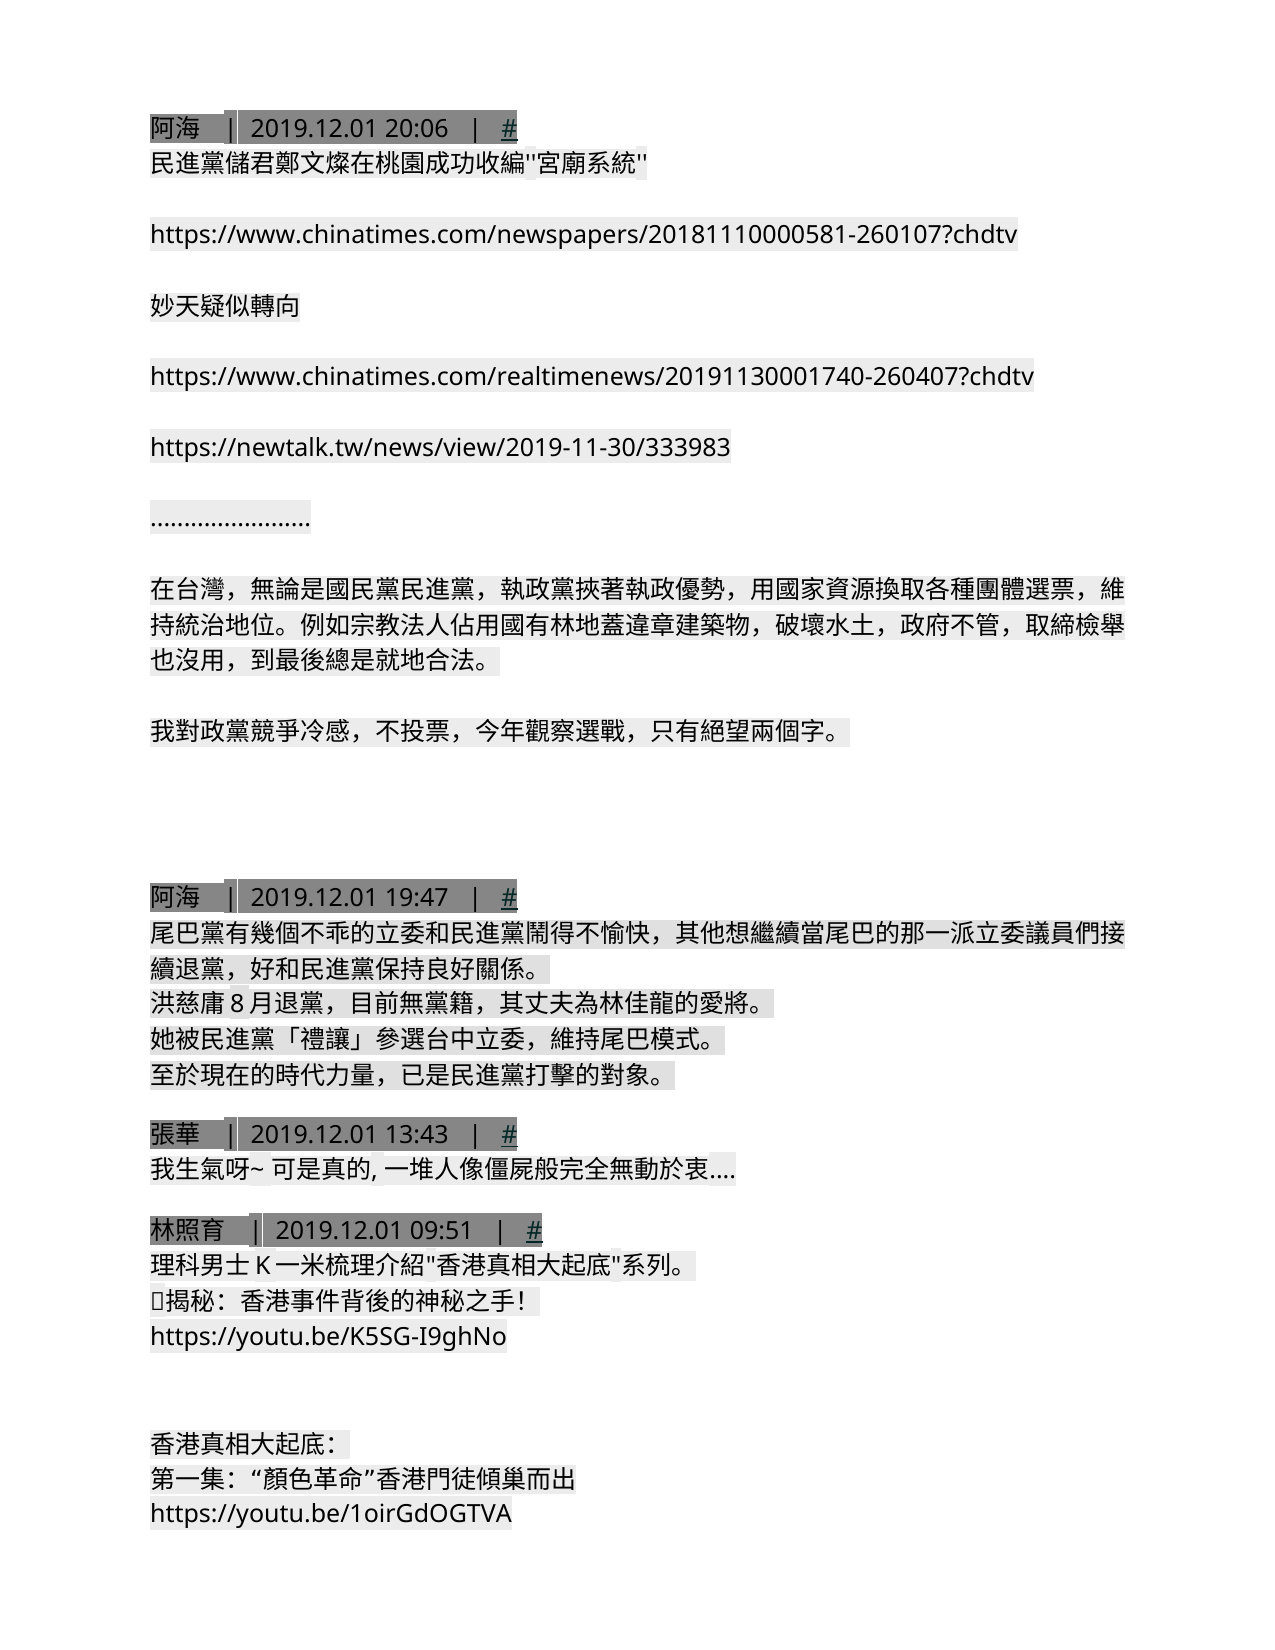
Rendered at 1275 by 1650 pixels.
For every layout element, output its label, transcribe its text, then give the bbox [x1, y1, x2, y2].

text 林照育 | 2019.12.01 09:51 | # [150, 1211, 1125, 1247]
text 民進黨儲君鄭文燦在桃園成功收編''宮廟系統'' https://www.chinatimes.com/newspapers/20181110000581-260107?chdtv 妙天疑似轉向 https://www.chinatimes.com/realtimenews/20191130001740-260407?chdtv https://newtalk.tw/news/view/2019-11-30/333983 ........................ 在台灣，無論是國民黨民進黨，執政黨挾著執政優勢，用國家資源換取各種團體選票，維持統治地位。例如宗教法人佔用國有林地蓋違章建築物，破壞水土，政府不管，取締檢舉也沒用，到最後總是就地合法。 我對政黨競爭冷感，不投票，今年觀察選戰，只有絕望兩個字。 [150, 144, 1125, 853]
text 阿海 | 2019.12.01 19:47 | # [150, 878, 1125, 913]
text 阿海 | 2019.12.01 20:06 | # [150, 109, 1125, 144]
text 理科男士K一米梳理介紹"香港真相大起底"系列。 ❌揭秘：香港事件背後的神秘之手！ https://youtu.be/K5SG-I9ghNo 香港真相大起底： 第一集：“顏色革命”香港門徒傾巢而出 https://youtu.be/1oirGdOGTVA [150, 1247, 1125, 1565]
text 尾巴黨有幾個不乖的立委和民進黨鬧得不愉快，其他想繼續當尾巴的那一派立委議員們接續退黨，好和民進黨保持良好關係。 洪慈庸8月退黨，目前無黨籍，其丈夫為林佳龍的愛將。 她被民進黨「禮讓」參選台中立委，維持尾巴模式。 至於現在的時代力量，已是民進黨打擊的對象。 [150, 913, 1125, 1090]
text 張華 | 2019.12.01 13:43 | # [150, 1115, 1125, 1151]
text 我生氣呀~ 可是真的, 一堆人像僵屍般完全無動於衷.... [150, 1151, 1125, 1186]
